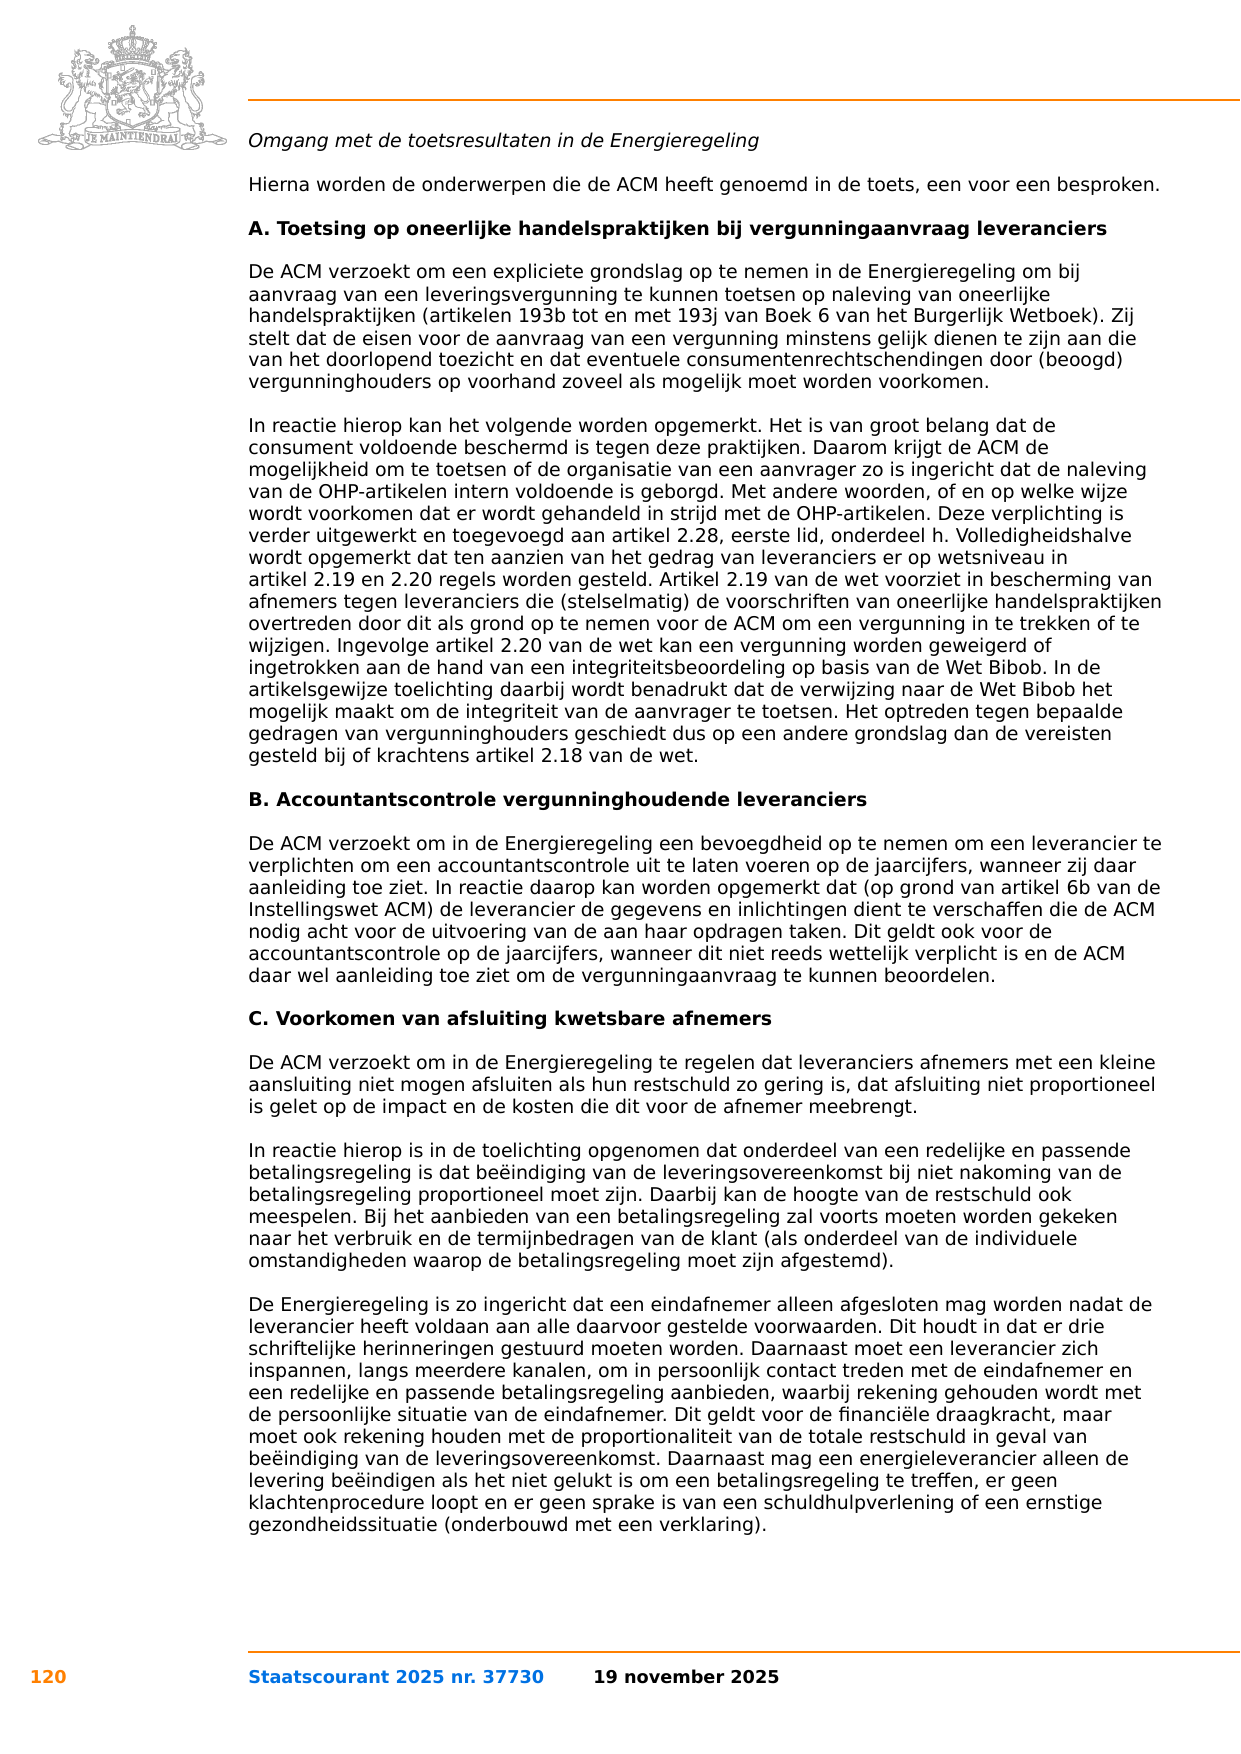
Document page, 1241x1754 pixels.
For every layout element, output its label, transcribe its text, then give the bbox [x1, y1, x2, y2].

text De ACM verzoekt om in de Energieregeling een bevoegdheid op te nemen om een leverancier te verplichten om een accountantscontrole uit te laten voeren op de jaarcijfers, wanneer zij daar aanleiding toe ziet. In reactie daarop kan worden opgemerkt dat (op grond van artikel 6b van de Instellingswet ACM) de leverancier de gegevens en inlichtingen dient te verschaffen die de ACM nodig acht voor de uitvoering van de aan haar opdragen taken. Dit geldt ook voor de accountantscontrole op de jaarcijfers, wanneer dit niet reeds wettelijk verplicht is en de ACM daar wel aanleiding toe ziet om de vergunningaanvraag te kunnen beoordelen. [248, 833, 1163, 986]
text Hierna worden de onderwerpen die de ACM heeft genoemd in de toets, een voor een besproken. [248, 174, 1163, 196]
subtitle B. Accountantscontrole vergunninghoudende leveranciers [248, 789, 1163, 811]
subtitle A. Toetsing op oneerlijke handelspraktijken bij vergunningaanvraag leveranciers [248, 218, 1163, 239]
subtitle C. Voorkomen van afsluiting kwetsbare afnemers [248, 1008, 1163, 1030]
picture [38, 25, 227, 150]
subtitle Omgang met de toetsresultaten in de Energieregeling [248, 130, 1163, 152]
text De Energieregeling is zo ingericht dat een eindafnemer alleen afgesloten mag worden nadat de leverancier heeft voldaan aan alle daarvoor gestelde voorwaarden. Dit houdt in dat er drie schriftelijke herinneringen gestuurd moeten worden. Daarnaast moet een leverancier zich inspannen, langs meerdere kanalen, om in persoonlijk contact treden met de eindafnemer en een redelijke en passende betalingsregeling aanbieden, waarbij rekening gehouden wordt met de persoonlijke situatie van de eindafnemer. Dit geldt voor de financiële draagkracht, maar moet ook rekening houden met de proportionaliteit van de totale restschuld in geval van beëindiging van de leveringsovereenkomst. Daarnaast mag een energieleverancier alleen de levering beëindigen als het niet gelukt is om een betalingsregeling te treffen, er geen klachtenprocedure loopt en er geen sprake is van een schuldhulpverlening of een ernstige gezondheidssituatie (onderbouwd met een verklaring). [248, 1294, 1163, 1536]
text In reactie hierop kan het volgende worden opgemerkt. Het is van groot belang dat de consument voldoende beschermd is tegen deze praktijken. Daarom krijgt de ACM de mogelijkheid om te toetsen of de organisatie van een aanvrager zo is ingericht dat de naleving van de OHP-artikelen intern voldoende is geborgd. Met andere woorden, of en op welke wijze wordt voorkomen dat er wordt gehandeld in strijd met de OHP-artikelen. Deze verplichting is verder uitgewerkt en toegevoegd aan artikel 2.28, eerste lid, onderdeel h. Volledigheidshalve wordt opgemerkt dat ten aanzien van het gedrag van leveranciers er op wetsniveau in artikel 2.19 en 2.20 regels worden gesteld. Artikel 2.19 van de wet voorziet in bescherming van afnemers tegen leveranciers die (stelselmatig) de voorschriften van oneerlijke handelspraktijken overtreden door dit als grond op te nemen voor de ACM om een vergunning in te trekken of te wijzigen. Ingevolge artikel 2.20 van de wet kan een vergunning worden geweigerd of ingetrokken aan de hand van een integriteitsbeoordeling op basis van de Wet Bibob. In de artikelsgewijze toelichting daarbij wordt benadrukt dat de verwijzing naar de Wet Bibob het mogelijk maakt om de integriteit van de aanvrager te toetsen. Het optreden tegen bepaalde gedragen van vergunninghouders geschiedt dus op een andere grondslag dan de vereisten gesteld bij of krachtens artikel 2.18 van de wet. [248, 415, 1163, 767]
text In reactie hierop is in de toelichting opgenomen dat onderdeel van een redelijke en passende betalingsregeling is dat beëindiging van de leveringsovereenkomst bij niet nakoming van de betalingsregeling proportioneel moet zijn. Daarbij kan de hoogte van de restschuld ook meespelen. Bij het aanbieden van een betalingsregeling zal voorts moeten worden gekeken naar het verbruik en de termijnbedragen van de klant (als onderdeel van de individuele omstandigheden waarop de betalingsregeling moet zijn afgestemd). [248, 1140, 1163, 1272]
text De ACM verzoekt om in de Energieregeling te regelen dat leveranciers afnemers met een kleine aansluiting niet mogen afsluiten als hun restschuld zo gering is, dat afsluiting niet proportioneel is gelet op de impact en de kosten die dit voor de afnemer meebrengt. [248, 1052, 1163, 1118]
text De ACM verzoekt om een expliciete grondslag op te nemen in de Energieregeling om bij aanvraag van een leveringsvergunning te kunnen toetsen op naleving van oneerlijke handelspraktijken (artikelen 193b tot en met 193j van Boek 6 van het Burgerlijk Wetboek). Zij stelt dat de eisen voor de aanvraag van een vergunning minstens gelijk dienen te zijn aan die van het doorlopend toezicht en dat eventuele consumentenrechtschendingen door (beoogd) vergunninghouders op voorhand zoveel als mogelijk moet worden voorkomen. [248, 261, 1163, 393]
